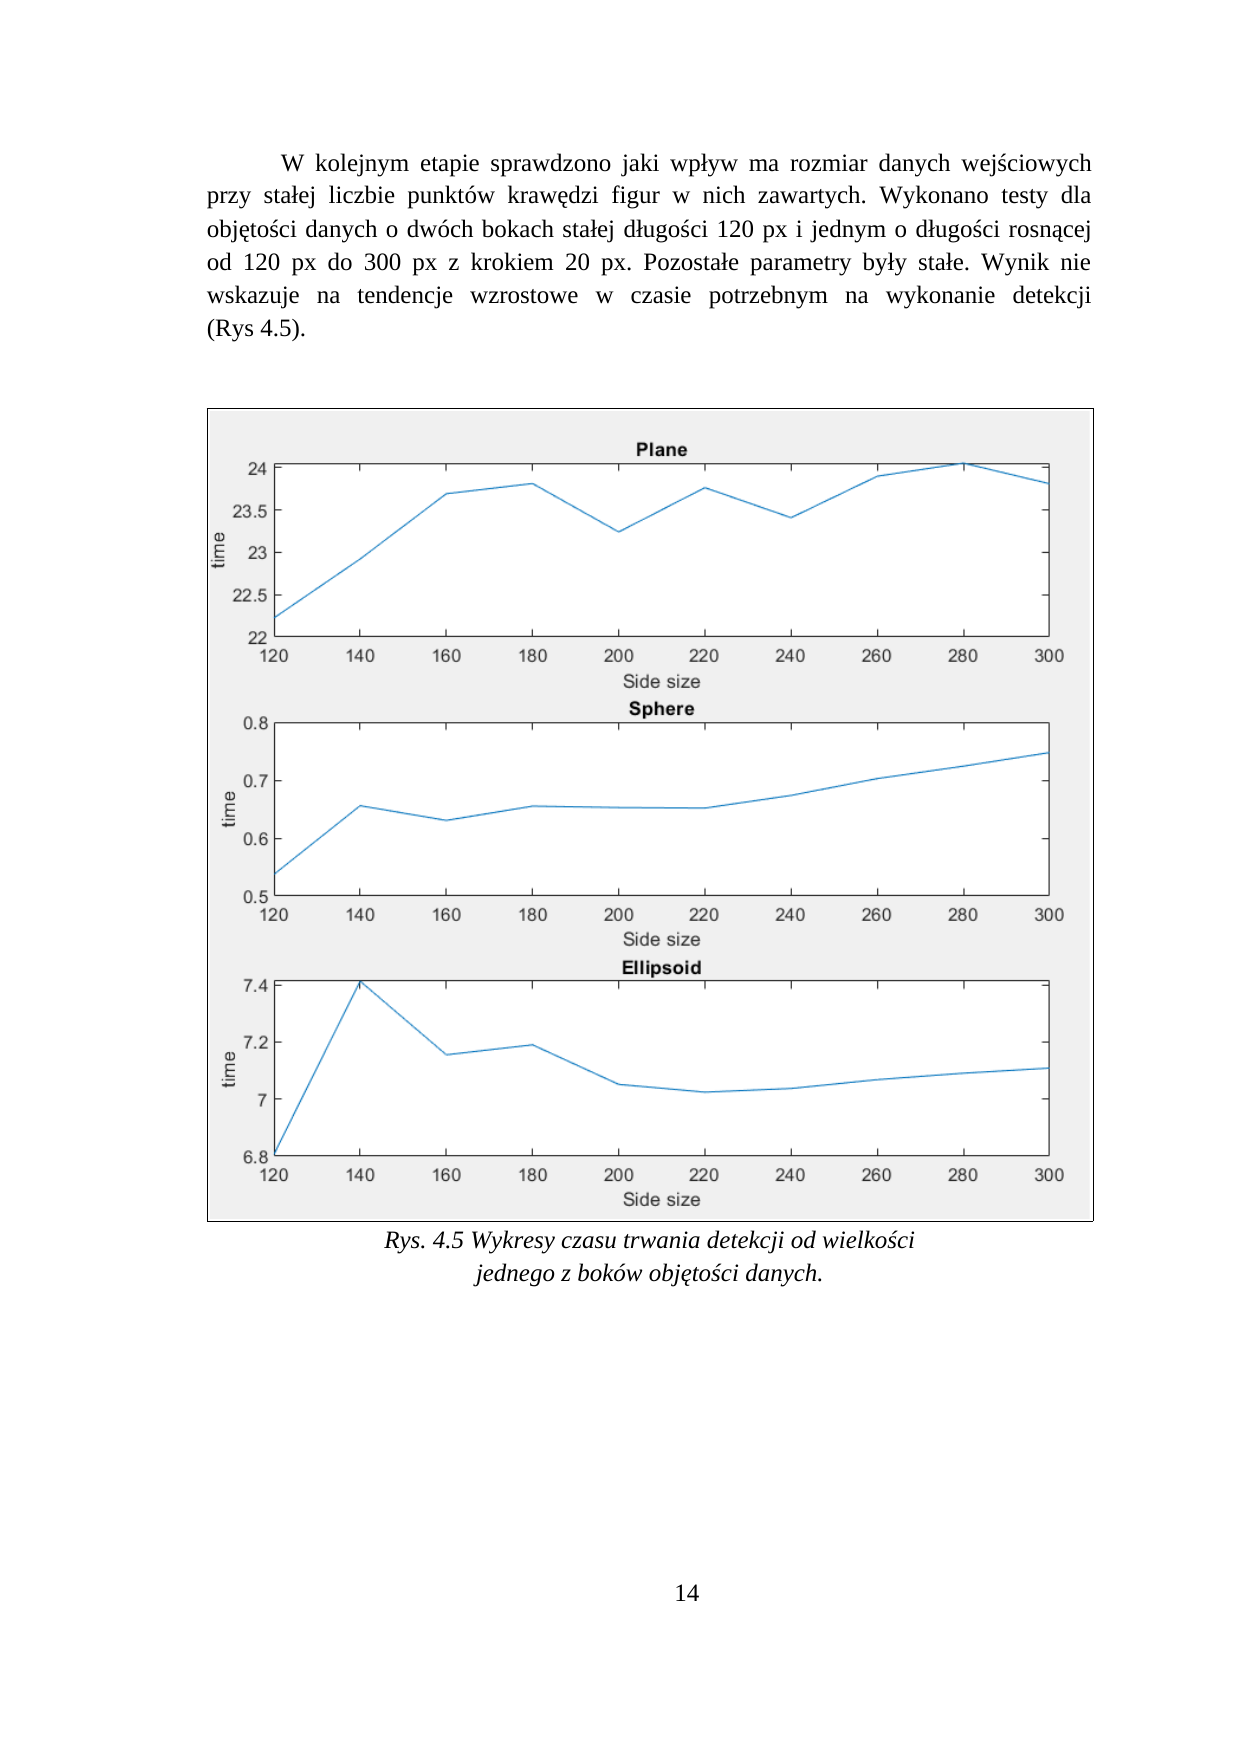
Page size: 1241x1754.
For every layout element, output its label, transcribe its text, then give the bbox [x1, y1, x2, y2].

text Rys. 4.5 Wykresy czasu trwania detekcji od wielkości jednego z boków objętości danych. [207, 1222, 1093, 1287]
text [208, 409, 1093, 1221]
text W kolejnym etapie sprawdzono jaki wpływ ma rozmiar danych wejściowych przy stałej liczbie punktów krawędzi figur w nich zawartych. Wykonano testy dla objętości danych o dwóch bokach stałej długości 120 px i jednym o długości rosnącej od 120 px do 300 px z krokiem 20 px. Pozostałe parametry były stałe. Wynik nie wskazuje na tendencje wzrostowe w czasie potrzebnym na wykonanie detekcji (Rys 4.5). [207, 148, 1093, 341]
picture [209, 411, 1090, 1219]
